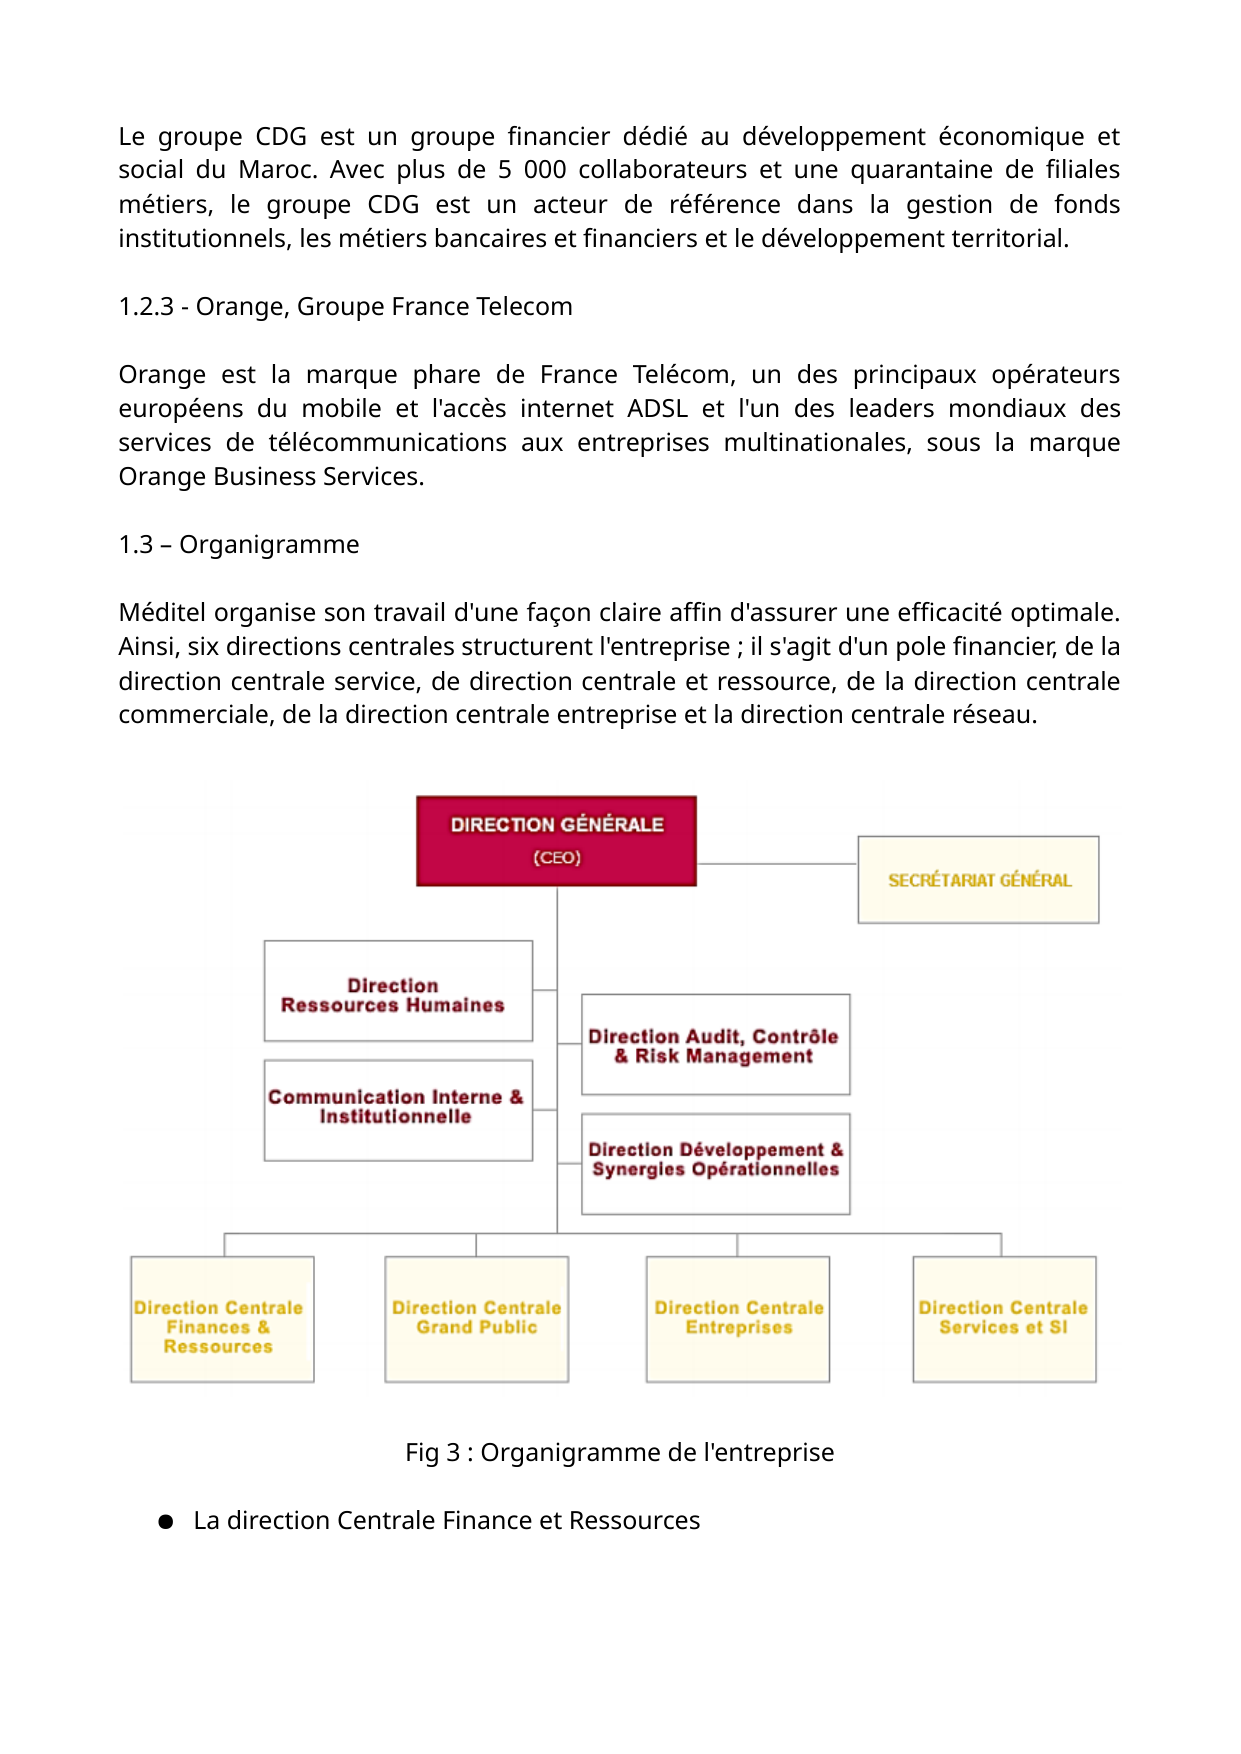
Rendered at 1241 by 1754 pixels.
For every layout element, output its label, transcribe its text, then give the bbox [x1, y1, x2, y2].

text 1.3 – Organigramme [118, 527, 1122, 561]
text Orange est la marque phare de France Telécom, un des principaux opérateurs européens du mobile et l'accès internet ADSL et l'un des leaders mondiaux des services de télécommunications aux entreprises multinationales, sous la marque Orange Business Services. [118, 357, 1122, 493]
text Fig 3 : Organigramme de l'entreprise [118, 1434, 1122, 1468]
list La direction Centrale Finance et Ressources [156, 1502, 1122, 1537]
text Le groupe CDG est un groupe financier dédié au développement économique et social du Maroc. Avec plus de 5 000 collaborateurs et une quarantaine de filiales métiers, le groupe CDG est un acteur de référence dans la gestion de fonds institutionnels, les métiers bancaires et financiers et le développement territorial. [118, 118, 1122, 254]
text 1.2.3 - Orange, Groupe France Telecom [118, 288, 1122, 322]
text Méditel organise son travail d'une façon claire affin d'assurer une efficacité optimale. Ainsi, six directions centrales structurent l'entreprise ; il s'agit d'un pole financier, de la direction centrale service, de direction centrale et ressource, de la direction centrale commerciale, de la direction centrale entreprise et la direction centrale réseau. [118, 595, 1122, 731]
picture [118, 765, 1123, 1401]
